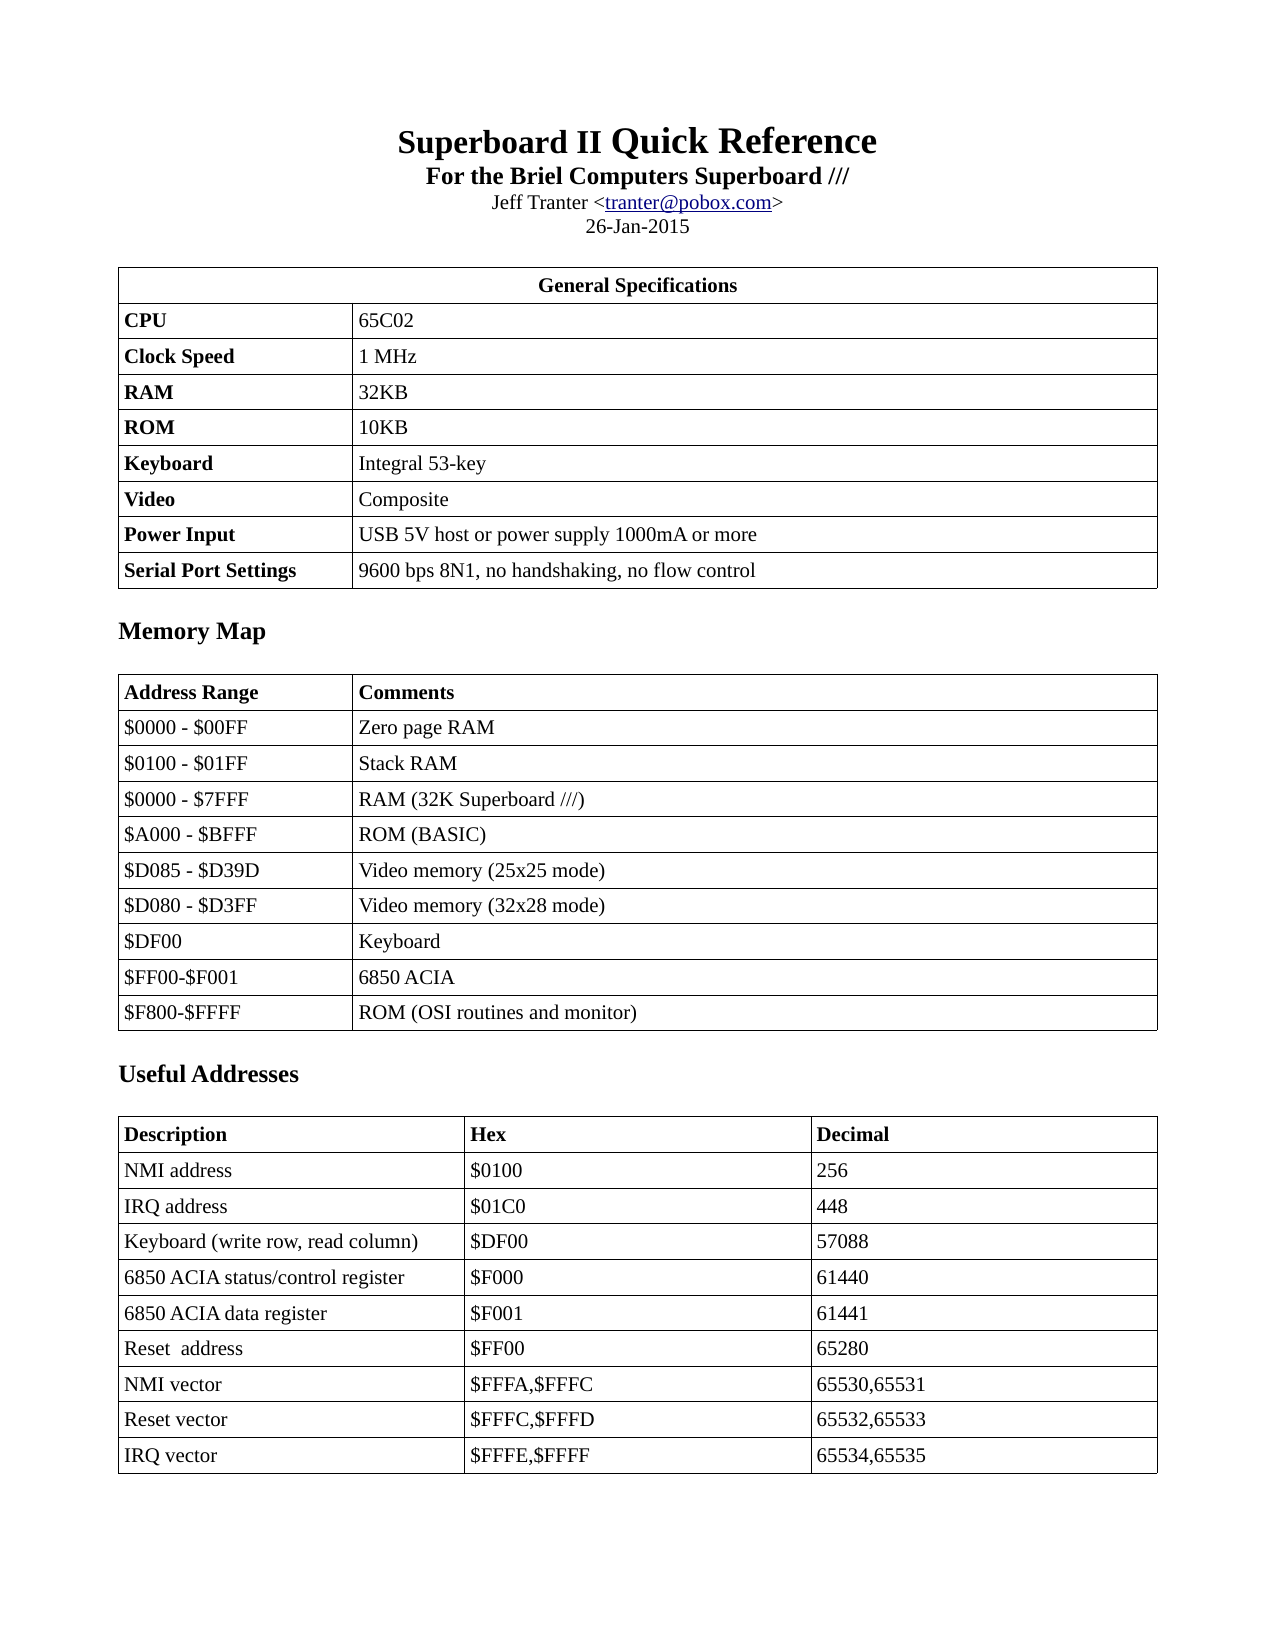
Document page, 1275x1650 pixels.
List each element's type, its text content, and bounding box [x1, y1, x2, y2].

table_cell $0000 - $00FF [119, 711, 352, 745]
table_header Description [119, 1117, 464, 1152]
table_cell $F001 [465, 1296, 811, 1330]
text Useful Addresses [118, 1059, 1157, 1088]
table_cell Reset address [119, 1331, 464, 1366]
table_cell $01C0 [465, 1189, 811, 1223]
table_cell Video [119, 482, 352, 516]
table_cell 32KB [353, 375, 1157, 409]
table_cell 256 [812, 1153, 1157, 1188]
table_cell NMI vector [119, 1367, 464, 1401]
table_cell Video memory (25x25 mode) [353, 853, 1157, 888]
table_cell $D080 - $D3FF [119, 889, 352, 923]
table_cell 10KB [353, 410, 1157, 445]
table_cell $FFFA,$FFFC [465, 1367, 811, 1401]
table_cell 6850 ACIA data register [119, 1296, 464, 1330]
table_cell Stack RAM [353, 746, 1157, 781]
table_cell RAM [119, 375, 352, 409]
table_cell 65534,65535 [812, 1438, 1157, 1473]
table_cell $A000 - $BFFF [119, 817, 352, 852]
table_cell $0000 - $7FFF [119, 782, 352, 816]
table_header Comments [353, 675, 1157, 709]
table_cell $F000 [465, 1260, 811, 1294]
text Superboard II Quick Reference [118, 118, 1157, 161]
table_cell 65530,65531 [812, 1367, 1157, 1401]
table_cell $FFFC,$FFFD [465, 1402, 811, 1437]
table_cell 65532,65533 [812, 1402, 1157, 1437]
table_cell ROM (BASIC) [353, 817, 1157, 852]
table_cell Video memory (32x28 mode) [353, 889, 1157, 923]
table_cell $0100 - $01FF [119, 746, 352, 781]
table_cell 6850 ACIA status/control register [119, 1260, 464, 1294]
text 26-Jan-2015 [118, 214, 1157, 238]
table_cell $0100 [465, 1153, 811, 1188]
table_header Decimal [812, 1117, 1157, 1152]
table_cell 65280 [812, 1331, 1157, 1366]
table_cell 1 MHz [353, 339, 1157, 374]
table_cell $DF00 [465, 1224, 811, 1259]
table_cell Reset vector [119, 1402, 464, 1437]
table_cell $DF00 [119, 924, 352, 959]
text Jeff Tranter <tranter@pobox.com> [118, 190, 1157, 214]
table_header Hex [465, 1117, 811, 1152]
table_cell ROM [119, 410, 352, 445]
table_cell Serial Port Settings [119, 553, 352, 587]
table_cell Integral 53-key [353, 446, 1157, 481]
table_cell IRQ vector [119, 1438, 464, 1473]
table_header Address Range [119, 675, 352, 709]
table_cell $D085 - $D39D [119, 853, 352, 888]
table_cell Composite [353, 482, 1157, 516]
table_cell USB 5V host or power supply 1000mA or more [353, 517, 1157, 552]
table_cell Keyboard (write row, read column) [119, 1224, 464, 1259]
table_cell 448 [812, 1189, 1157, 1223]
table_cell $FF00 [465, 1331, 811, 1366]
table_cell $FF00-$F001 [119, 960, 352, 994]
table_cell 6850 ACIA [353, 960, 1157, 994]
table_header General Specifications [119, 268, 1157, 302]
table_cell Keyboard [353, 924, 1157, 959]
table_cell IRQ address [119, 1189, 464, 1223]
table_cell Power Input [119, 517, 352, 552]
table_cell 65C02 [353, 304, 1157, 338]
text For the Briel Computers Superboard /// [118, 161, 1157, 190]
table_cell 57088 [812, 1224, 1157, 1259]
table_cell 61441 [812, 1296, 1157, 1330]
table_cell RAM (32K Superboard ///) [353, 782, 1157, 816]
table_cell Clock Speed [119, 339, 352, 374]
table_cell Zero page RAM [353, 711, 1157, 745]
text Memory Map [118, 616, 1157, 645]
table_cell 9600 bps 8N1, no handshaking, no flow control [353, 553, 1157, 587]
table_cell NMI address [119, 1153, 464, 1188]
table_cell $FFFE,$FFFF [465, 1438, 811, 1473]
table_cell ROM (OSI routines and monitor) [353, 996, 1157, 1030]
table_cell CPU [119, 304, 352, 338]
table_cell 61440 [812, 1260, 1157, 1294]
table_cell $F800-$FFFF [119, 996, 352, 1030]
table_cell Keyboard [119, 446, 352, 481]
